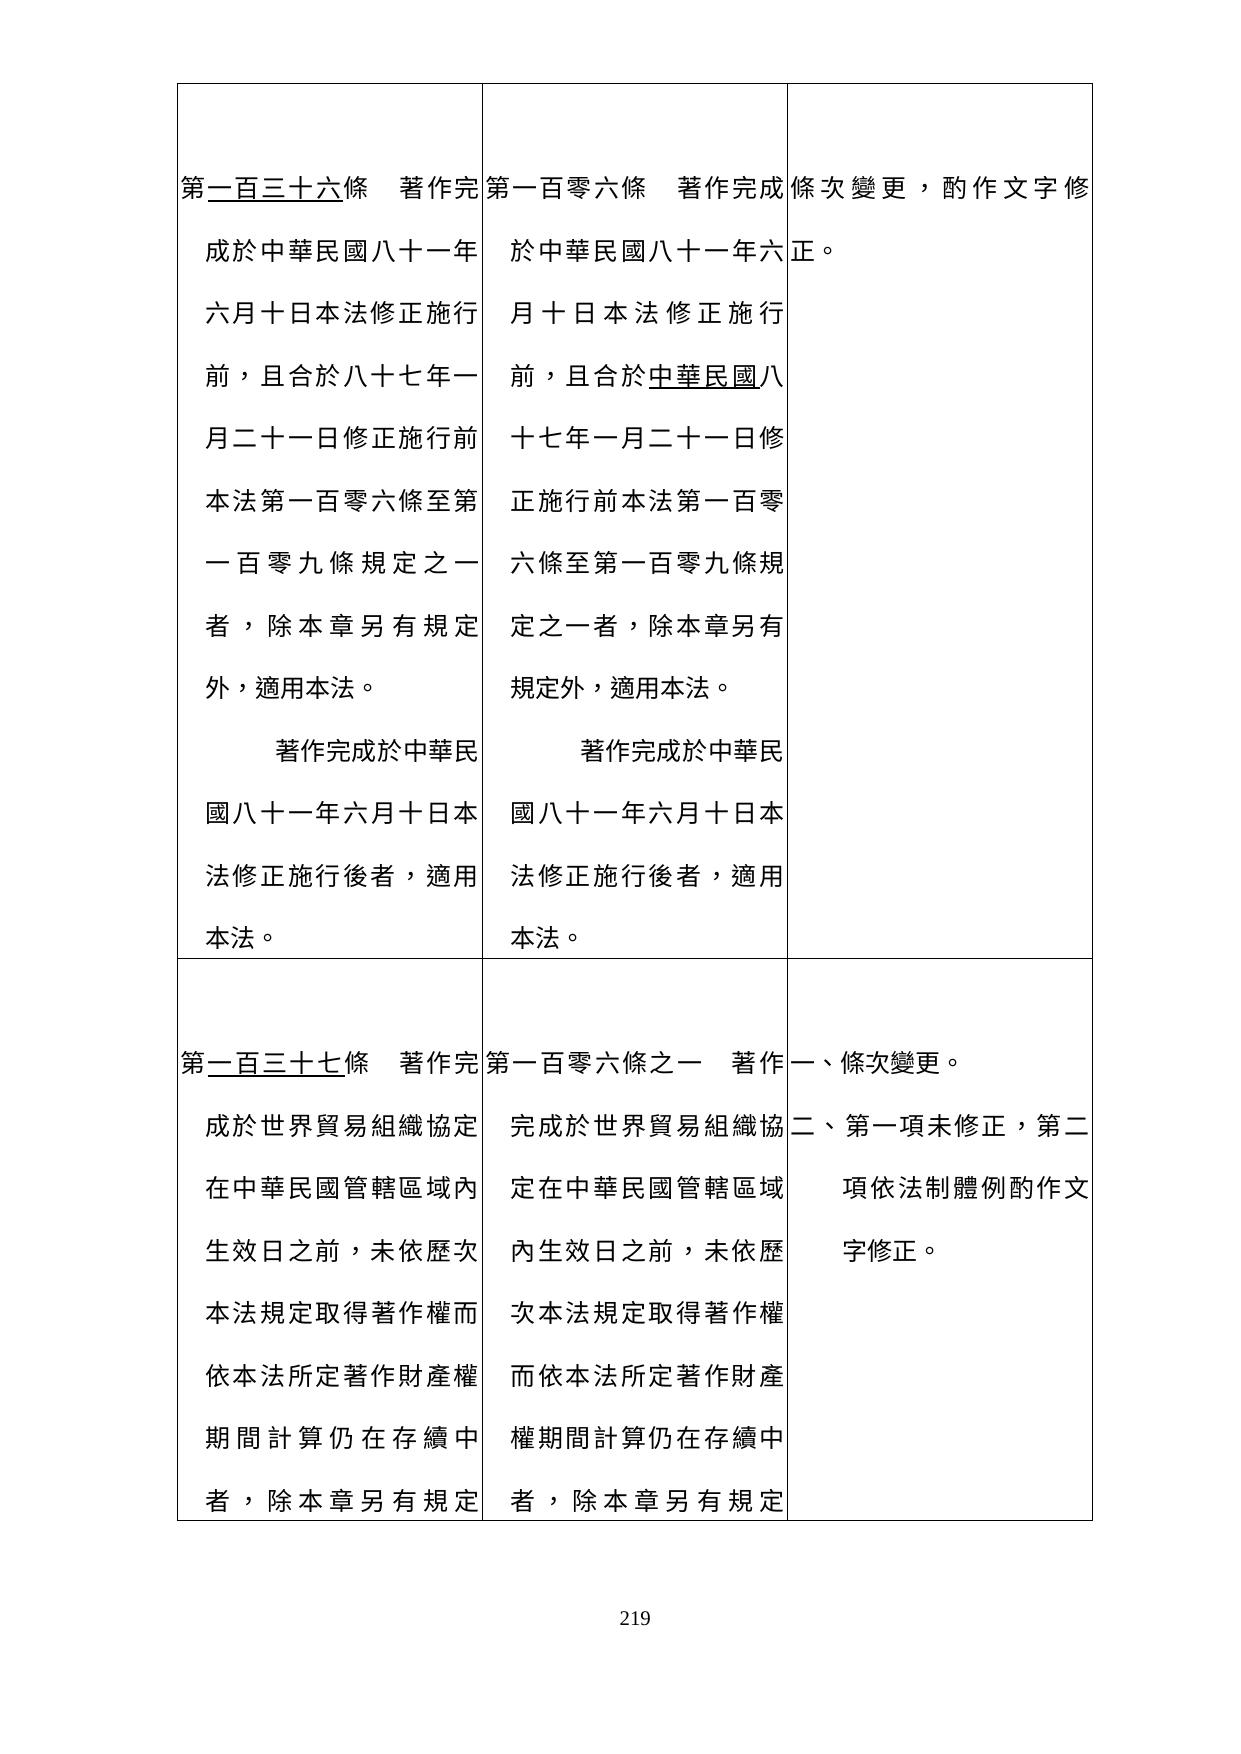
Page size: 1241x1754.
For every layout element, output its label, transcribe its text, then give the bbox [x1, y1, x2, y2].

table_cell 條次變更，酌作文字修正。 [788, 84, 1092, 958]
table_cell 第一百三十七條 著作完成於世界貿易組織協定在中華民國管轄區域內生效日之前，未依歷次本法規定取得著作權而依本法所定著作財產權期間計算仍在存續中者，除本章另有規定 [178, 959, 482, 1520]
table_cell 一、條次變更。 二、第一項未修正，第二項依法制體例酌作文字修正。 [788, 959, 1092, 1520]
table_cell 第一百三十六條 著作完成於中華民國八十一年六月十日本法修正施行前，且合於八十七年一月二十一日修正施行前本法第一百零六條至第一百零九條規定之一者，除本章另有規定外，適用本法。 著作完成於中華民國八十一年六月十日本法修正施行後者，適用本法。 [178, 84, 482, 958]
table_cell 第一百零六條 著作完成於中華民國八十一年六月十日本法修正施行前，且合於中華民國八十七年一月二十一日修正施行前本法第一百零六條至第一百零九條規定之一者，除本章另有規定外，適用本法。 著作完成於中華民國八十一年六月十日本法修正施行後者，適用本法。 [483, 84, 787, 958]
table_cell 第一百零六條之一 著作完成於世界貿易組織協定在中華民國管轄區域內生效日之前，未依歷次本法規定取得著作權而依本法所定著作財產權期間計算仍在存續中者，除本章另有規定 [483, 959, 787, 1520]
